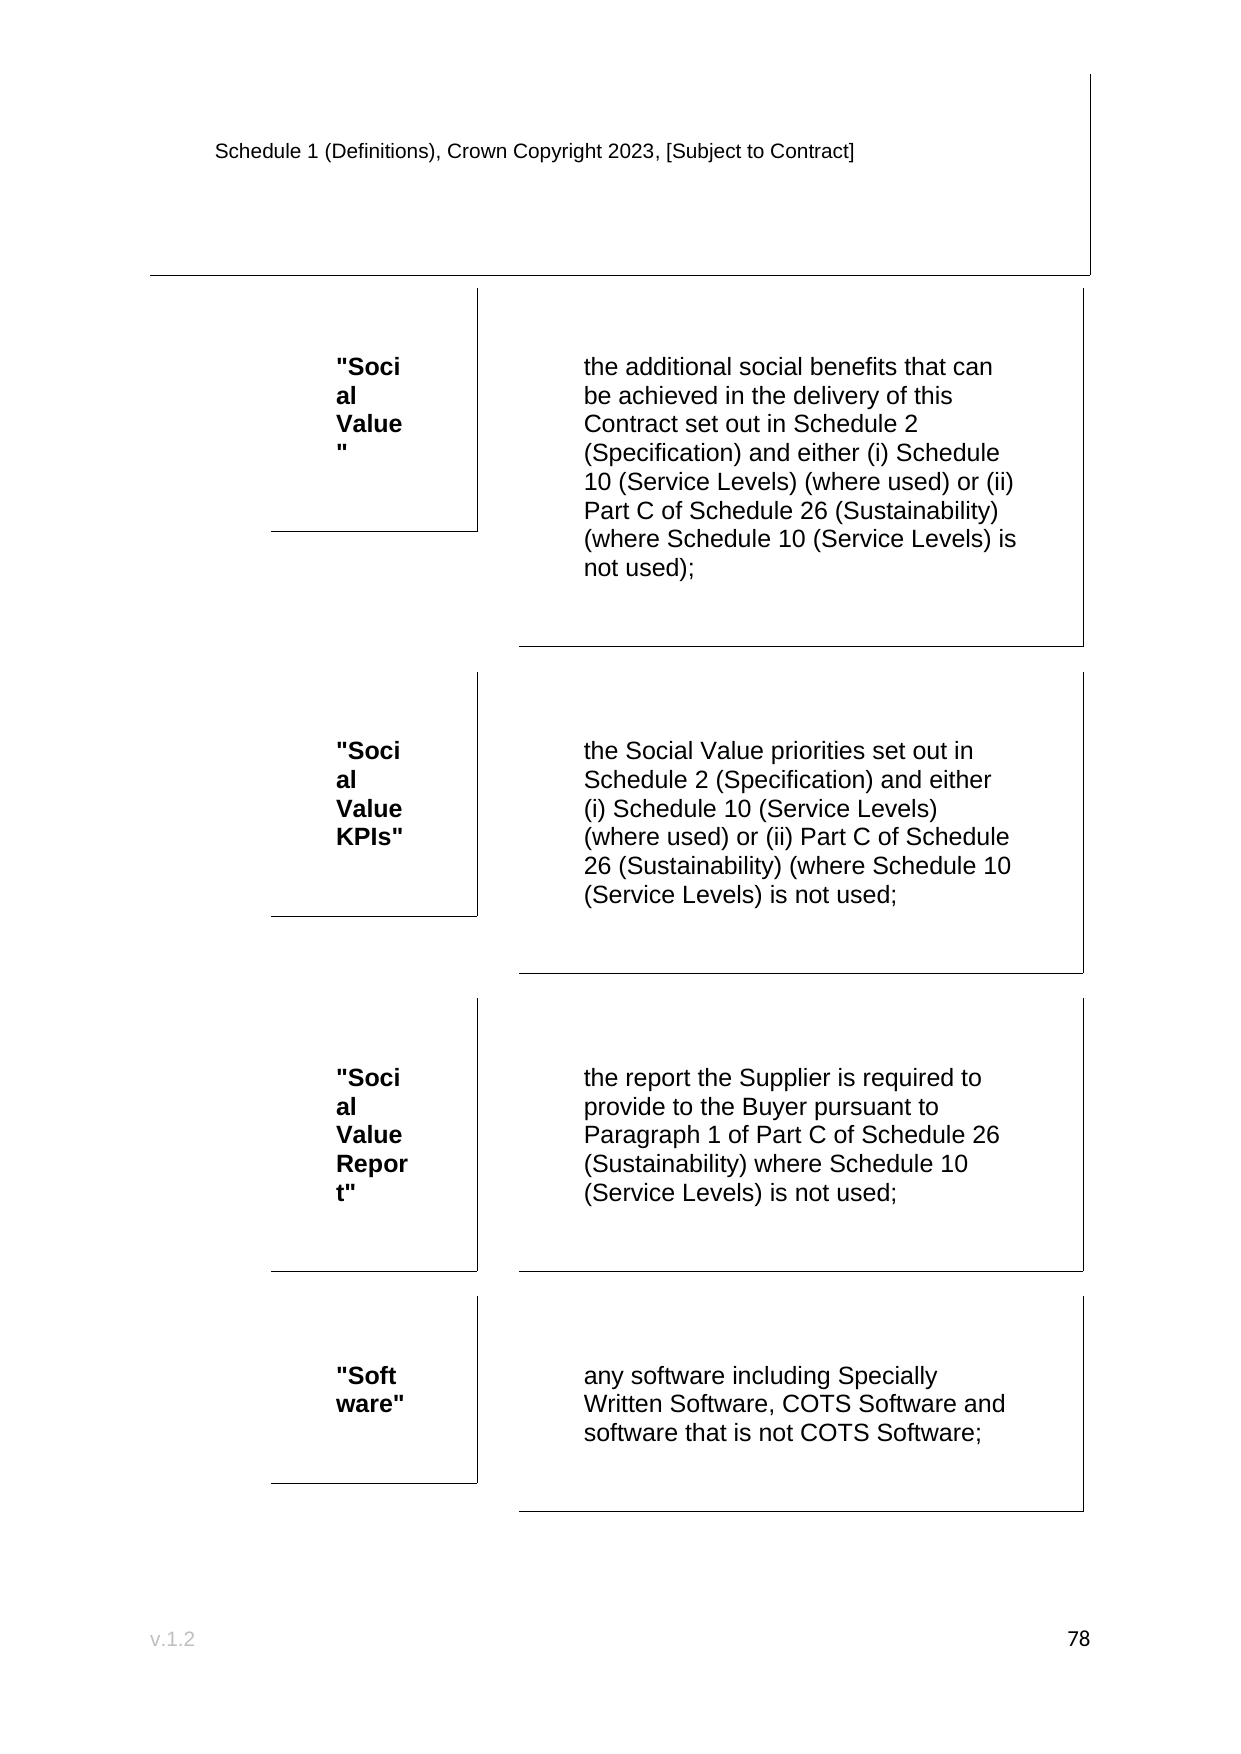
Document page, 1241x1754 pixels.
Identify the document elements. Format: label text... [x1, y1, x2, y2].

table_cell "Social Value" [254, 275, 489, 659]
table_cell the report the Supplier is required to provide to the Buyer pursuant to Paragraph 1 of Part C of Schedule 26 (Sustainability) where Schedule 10 (Service Levels) is not used; [489, 986, 1095, 1284]
table_cell "Software" [254, 1284, 489, 1524]
table_cell the Social Value priorities set out in Schedule 2 (Specification) and either (i) Schedule 10 (Service Levels) (where used) or (ii) Part C of Schedule 26 (Sustainability) (where Schedule 10 (Service Levels) is not used; [489, 659, 1095, 986]
table_cell "Social Value Report" [254, 986, 489, 1284]
table_cell "Social Value KPIs" [254, 659, 489, 986]
table_cell the additional social benefits that can be achieved in the delivery of this Contract set out in Schedule 2 (Specification) and either (i) Schedule 10 (Service Levels) (where used) or (ii) Part C of Schedule 26 (Sustainability) (where Schedule 10 (Service Levels) is not used); [489, 275, 1095, 659]
table_cell any software including Specially Written Software, COTS Software and software that is not COTS Software; [489, 1284, 1095, 1524]
